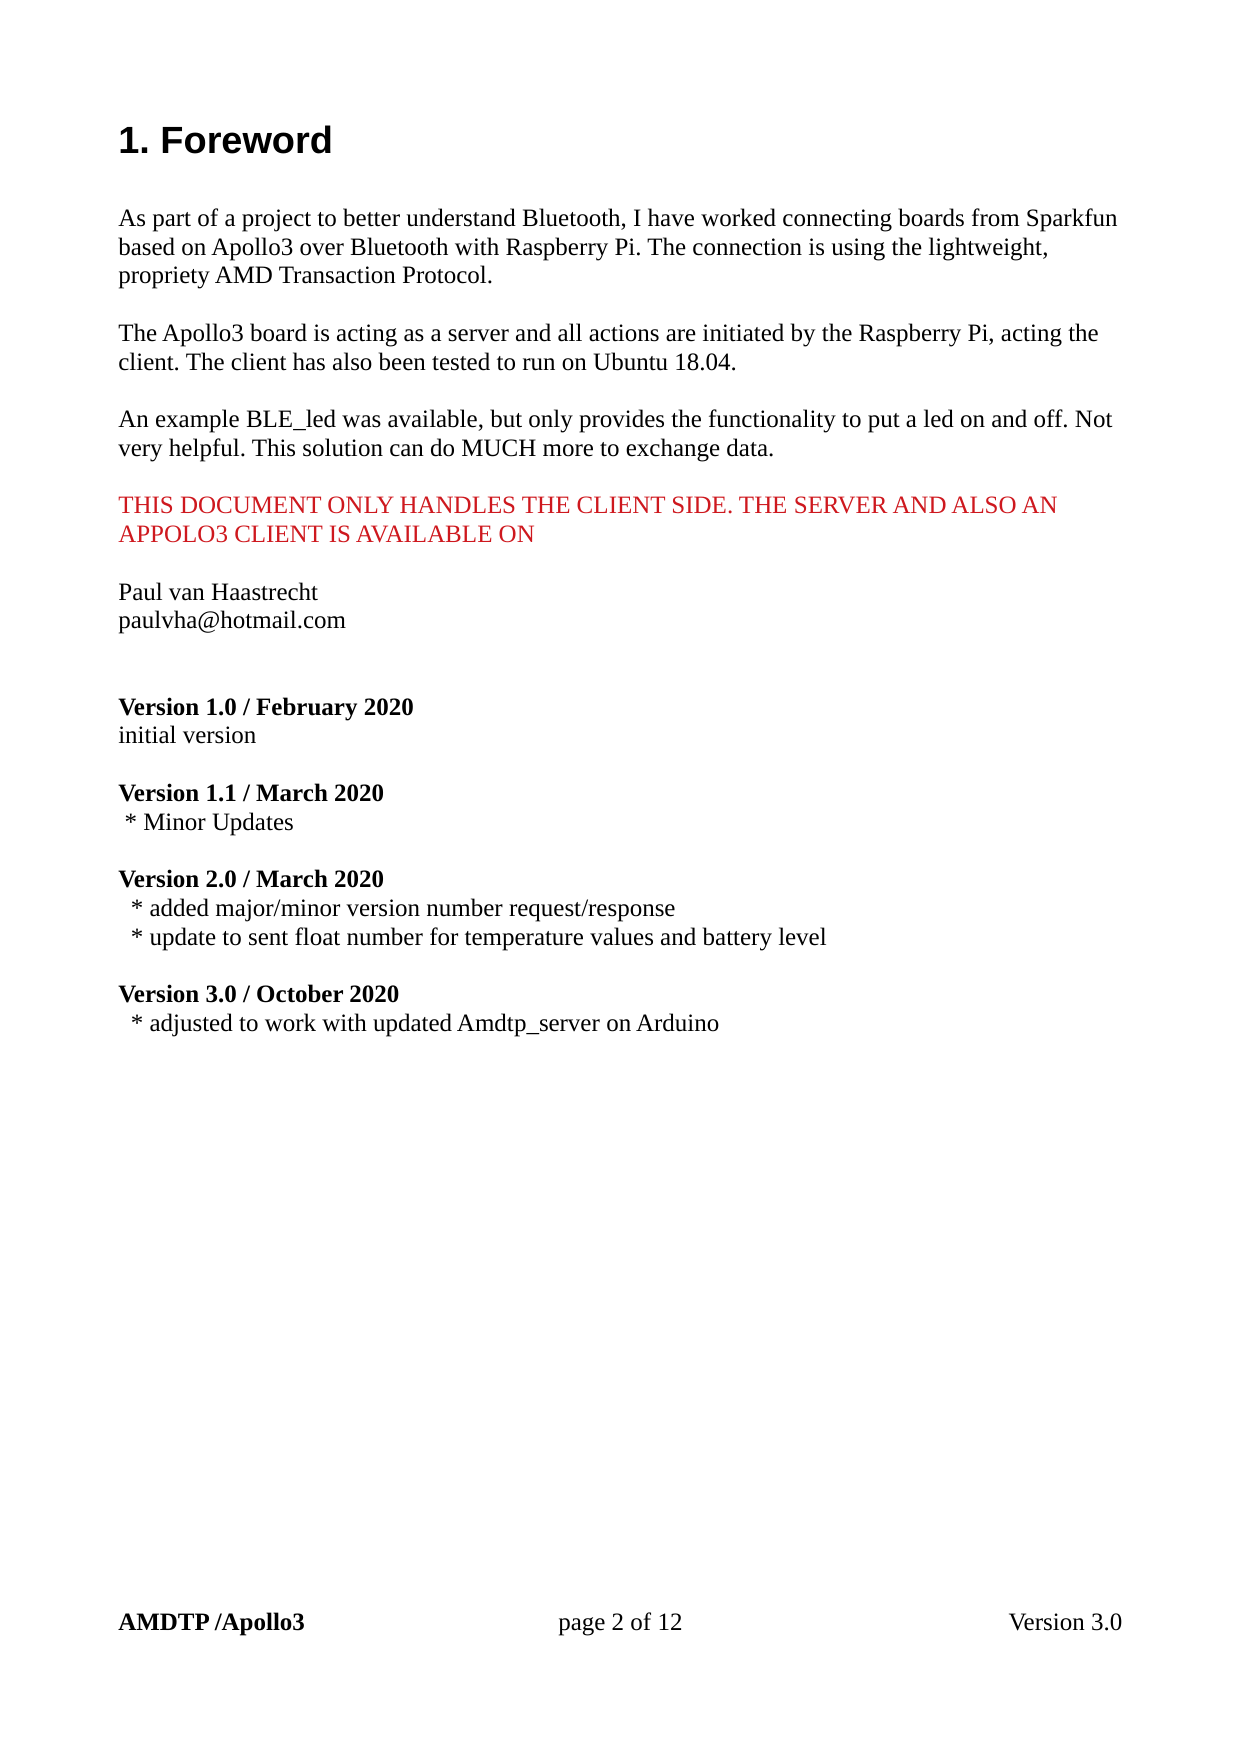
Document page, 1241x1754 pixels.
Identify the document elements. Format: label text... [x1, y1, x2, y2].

text Version 2.0 / March 2020 [118, 864, 1122, 893]
text Version 1.1 / March 2020 [118, 778, 1122, 807]
subtitle 1. Foreword [118, 118, 1122, 162]
text * adjusted to work with updated Amdtp_server on Arduino [118, 1008, 1122, 1037]
text * Minor Updates [118, 807, 1122, 836]
text * added major/minor version number request/response [118, 893, 1122, 922]
text Version 3.0 / October 2020 [118, 979, 1122, 1008]
text As part of a project to better understand Bluetooth, I have worked connecting boards from Sparkfun based on Apollo3 over Bluetooth with Raspberry Pi. The connection is using the lightweight, propriety AMD Transaction Protocol. [118, 203, 1122, 289]
text * update to sent float number for temperature values and battery level [118, 922, 1122, 951]
text The Apollo3 board is acting as a server and all actions are initiated by the Raspberry Pi, acting the client. The client has also been tested to run on Ubuntu 18.04. [118, 318, 1122, 376]
text Paul van Haastrecht [118, 577, 1122, 606]
text paulvha@hotmail.com [118, 606, 1122, 634]
text An example BLE_led was available, but only provides the functionality to put a led on and off. Not very helpful. This solution can do MUCH more to exchange data. [118, 404, 1122, 462]
text Version 1.0 / February 2020 [118, 692, 1122, 721]
text THIS DOCUMENT ONLY HANDLES THE CLIENT SIDE. THE SERVER AND ALSO AN APPOLO3 CLIENT IS AVAILABLE ON [118, 491, 1122, 548]
text initial version [118, 721, 1122, 749]
